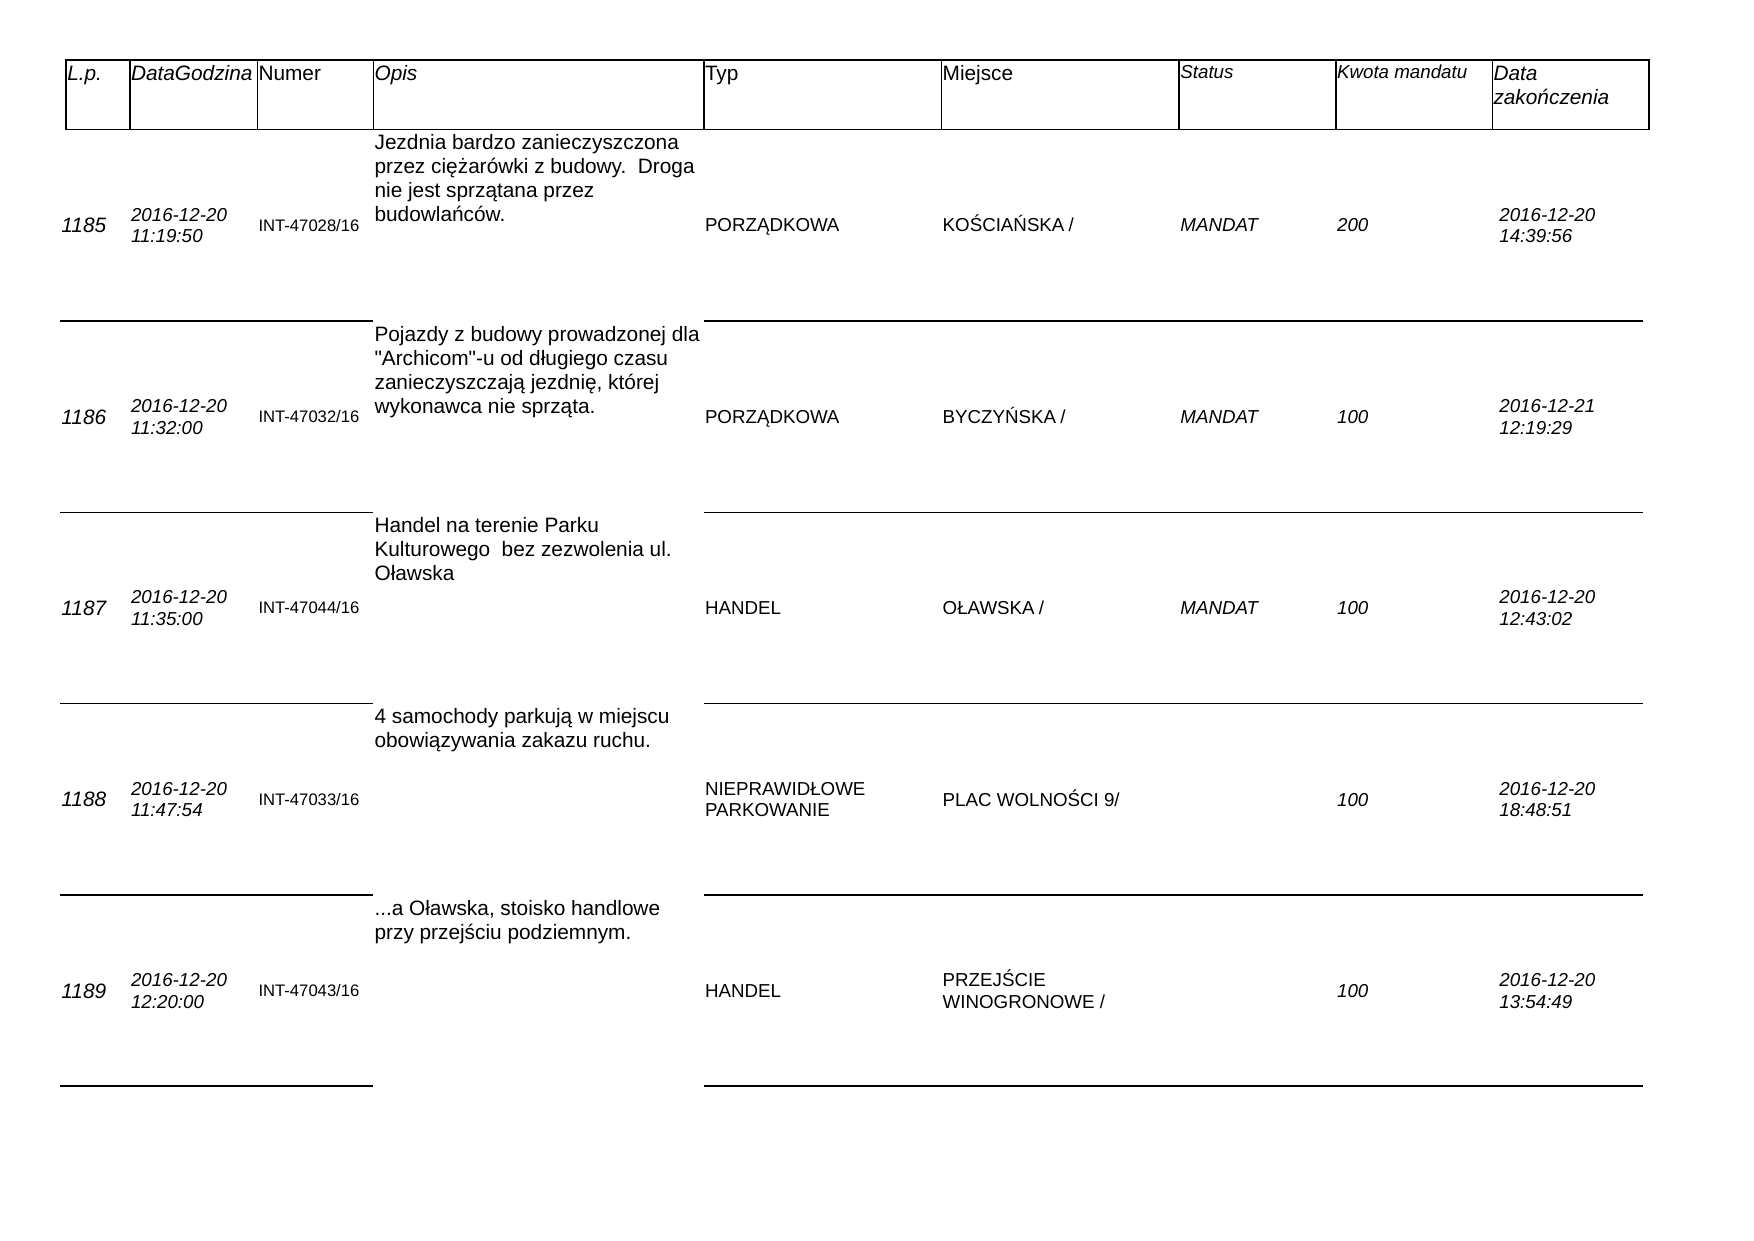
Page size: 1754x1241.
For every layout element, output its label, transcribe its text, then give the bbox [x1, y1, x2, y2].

table_cell 1185 [60, 129, 130, 320]
table_header Miejsce [942, 61, 1178, 129]
table_cell Pojazdy z budowy prowadzonej dla "Archicom"-u od długiego czasu zanieczyszczają jezdnię, której wykonawca nie sprząta. [373, 320, 704, 511]
table_cell INT-47028/16 [257, 130, 373, 320]
table_cell 1189 [60, 896, 130, 1085]
table_cell INT-47043/16 [257, 896, 373, 1085]
table_header Kwota mandatu [1337, 61, 1492, 129]
table_cell [1643, 511, 1649, 703]
table_cell 2016-12-20 18:48:51 [1498, 704, 1643, 894]
table_cell NIEPRAWIDŁOWE PARKOWANIE [704, 704, 941, 894]
table_cell 2016-12-20 13:54:49 [1498, 896, 1643, 1085]
table_cell 200 [1336, 130, 1498, 320]
table_cell Handel na terenie Parku Kulturowego bez zezwolenia ul. Oławska [373, 511, 704, 703]
table_header L.p. [67, 61, 129, 129]
table_cell ...a Oławska, stoisko handlowe przy przejściu podziemnym. [373, 894, 704, 1085]
table_cell 2016-12-20 12:43:02 [1498, 513, 1643, 703]
table_header DataGodzina [131, 61, 257, 129]
table_cell 100 [1336, 896, 1498, 1085]
table_cell 2016-12-20 11:47:54 [130, 704, 257, 894]
table_cell 4 samochody parkują w miejscu obowiązywania zakazu ruchu. [373, 703, 704, 894]
table_cell 2016-12-20 11:35:00 [130, 513, 257, 703]
table_cell 2016-12-21 12:19:29 [1498, 322, 1643, 511]
table_cell KOŚCIAŃSKA / [941, 130, 1179, 320]
table_cell PORZĄDKOWA [704, 322, 941, 511]
table_cell PORZĄDKOWA [704, 130, 941, 320]
table_header [60, 59, 65, 129]
table_header Data zakończenia [1493, 61, 1648, 129]
table_cell MANDAT [1179, 513, 1336, 703]
table_cell 100 [1336, 513, 1498, 703]
table_header Status [1180, 61, 1335, 129]
table_cell Jezdnia bardzo zanieczyszczona przez ciężarówki z budowy. Droga nie jest sprzątana przez budowlańców. [373, 130, 704, 320]
table_cell [1179, 896, 1336, 1085]
table_cell [1643, 703, 1649, 894]
table_cell [1643, 894, 1649, 1085]
table_header Opis [374, 61, 703, 129]
table_cell BYCZYŃSKA / [941, 322, 1179, 511]
table_cell MANDAT [1179, 322, 1336, 511]
table_cell 2016-12-20 11:32:00 [130, 322, 257, 511]
table_cell INT-47032/16 [257, 322, 373, 511]
table_cell HANDEL [704, 513, 941, 703]
table_cell 2016-12-20 12:20:00 [130, 896, 257, 1085]
table_cell [1179, 704, 1336, 894]
table_cell PLAC WOLNOŚCI 9/ [941, 704, 1179, 894]
table_cell HANDEL [704, 896, 941, 1085]
table_cell 1187 [60, 513, 130, 703]
table_cell 1186 [60, 322, 130, 511]
table_cell 2016-12-20 14:39:56 [1498, 130, 1643, 320]
table_cell 100 [1336, 322, 1498, 511]
table_cell MANDAT [1179, 130, 1336, 320]
table_cell INT-47033/16 [257, 704, 373, 894]
table_cell OŁAWSKA / [941, 513, 1179, 703]
table_cell 2016-12-20 11:19:50 [130, 130, 257, 320]
table_cell [1643, 130, 1649, 320]
table_cell PRZEJŚCIE WINOGRONOWE / [941, 896, 1179, 1085]
table_header Numer [258, 61, 373, 129]
table_cell INT-47044/16 [257, 513, 373, 703]
table_cell [1643, 320, 1649, 511]
table_cell 100 [1336, 704, 1498, 894]
table_header Typ [705, 61, 941, 129]
table_cell 1188 [60, 704, 130, 894]
